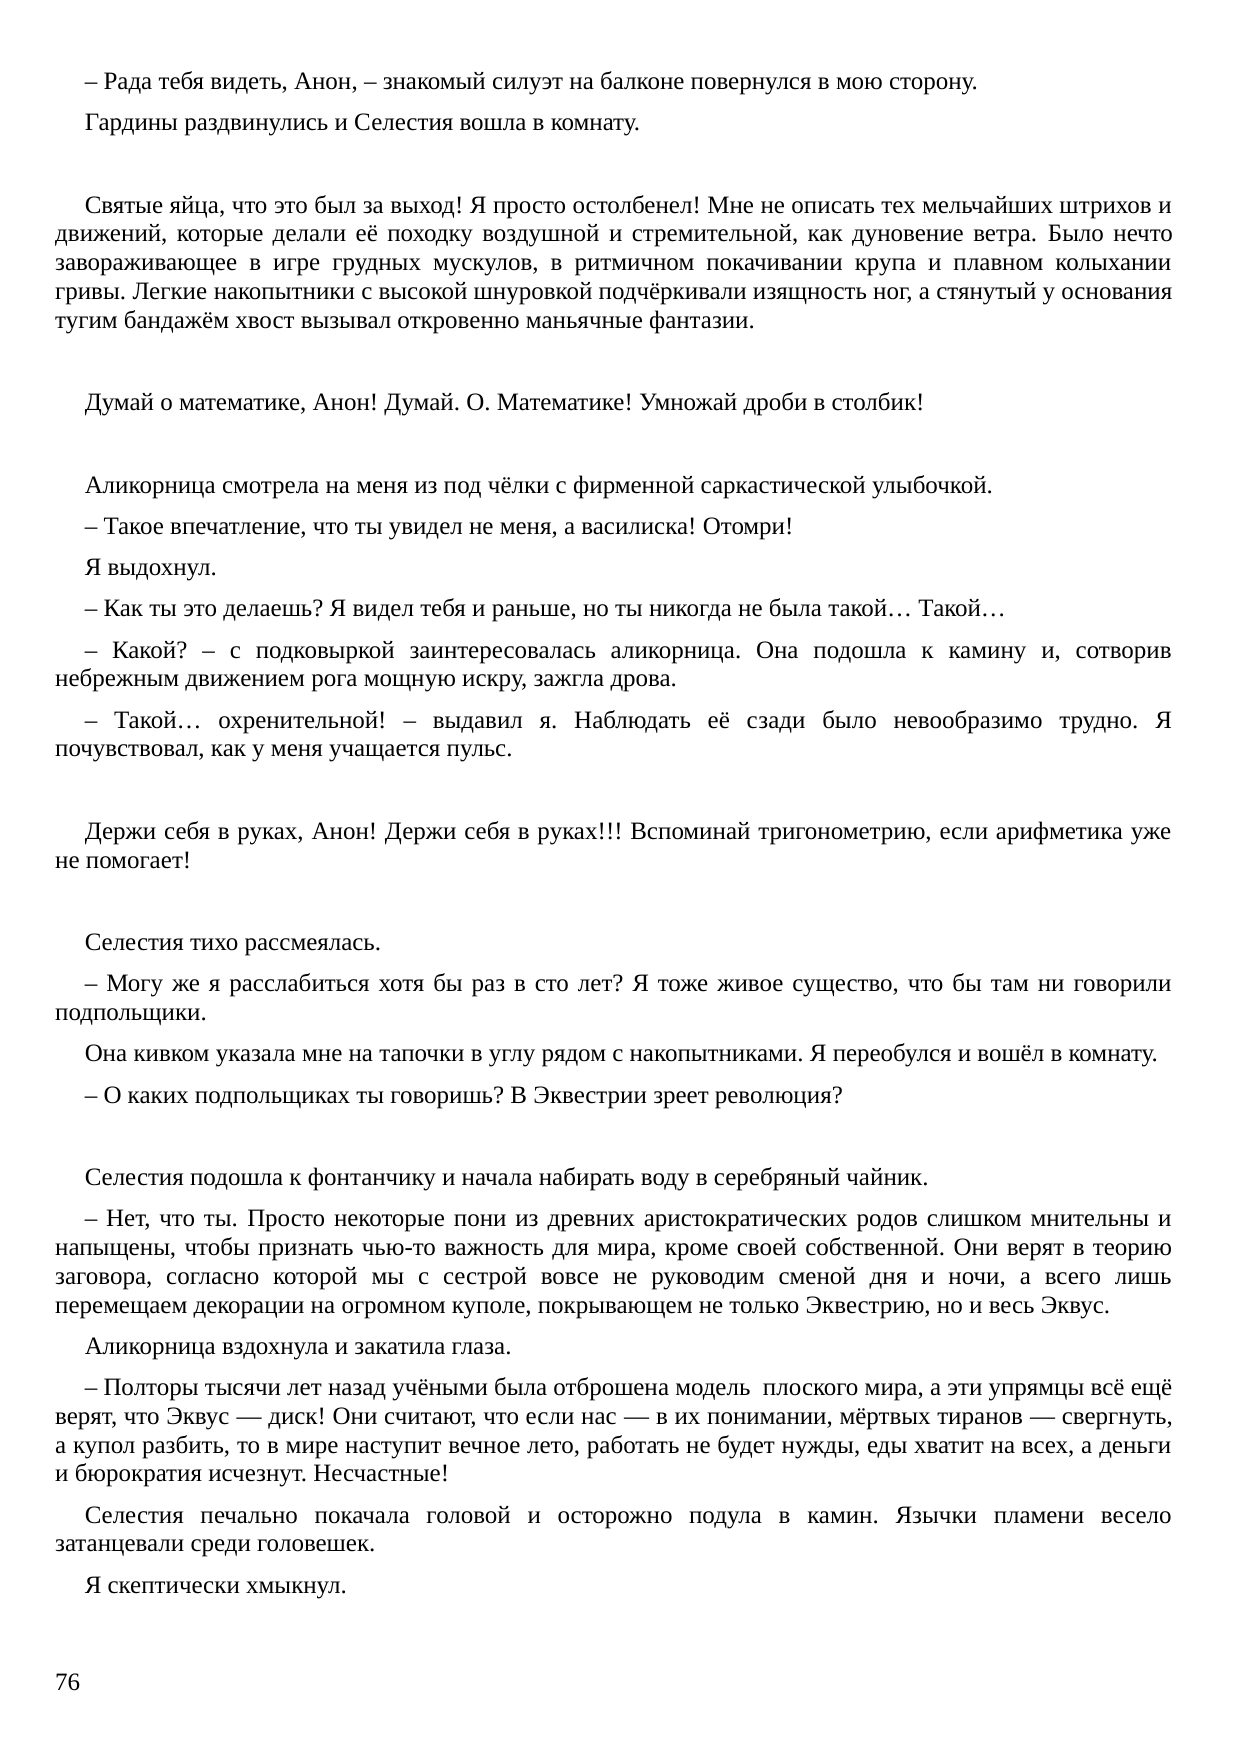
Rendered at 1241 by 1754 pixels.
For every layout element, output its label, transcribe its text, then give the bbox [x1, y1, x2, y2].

text Селестия тихо рассмеялась. [55, 927, 1173, 956]
text Она кивком указала мне на тапочки в углу рядом с накопытниками. Я переобулся и вошёл в комнату. [55, 1038, 1173, 1067]
text Держи себя в руках, Анон! Держи себя в руках!!! Вспоминай тригонометрию, если арифметика уже не помогает! [55, 816, 1173, 873]
text – Такое впечатление, что ты увидел не меня, а василиска! Отомри! [55, 511, 1173, 540]
text Я скептически хмыкнул. [55, 1570, 1173, 1598]
text – Рада тебя видеть, Анон, – знакомый силуэт на балконе повернулся в мою сторону. [55, 66, 1173, 95]
text Аликорница смотрела на меня из под чёлки с фирменной саркастической улыбочкой. [55, 470, 1173, 498]
text Святые яйца, что это был за выход! Я просто остолбенел! Мне не описать тех мельчайших штрихов и движений, которые делали её походку воздушной и стремительной, как дуновение ветра. Было нечто завораживающее в игре грудных мускулов, в ритмичном покачивании крупа и плавном колыхании гривы. Легкие накопытники с высокой шнуровкой подчёркивали изящность ног, а стянутый у основания тугим бандажём хвост вызывал откровенно маньячные фантазии. [55, 190, 1173, 333]
text – Полторы тысячи лет назад учёными была отброшена модель плоского мира, а эти упрямцы всё ещё верят, что Эквус — диск! Они считают, что если нас — в их понимании, мёртвых тиранов — свергнуть, а купол разбить, то в мире наступит вечное лето, работать не будет нужды, еды хватит на всех, а деньги и бюрократия исчезнут. Несчастные! [55, 1372, 1173, 1487]
text – Нет, что ты. Просто некоторые пони из древних аристократических родов слишком мнительны и напыщены, чтобы признать чью-то важность для мира, кроме своей собственной. Они верят в теорию заговора, согласно которой мы с сестрой вовсе не руководим сменой дня и ночи, а всего лишь перемещаем декорации на огромном куполе, покрывающем не только Эквестрию, но и весь Эквус. [55, 1203, 1173, 1318]
text Я выдохнул. [55, 552, 1173, 581]
text – Такой… охренительной! – выдавил я. Наблюдать её сзади было невообразимо трудно. Я почувствовал, как у меня учащается пульс. [55, 705, 1173, 762]
text Селестия печально покачала головой и осторожно подула в камин. Язычки пламени весело затанцевали среди головешек. [55, 1500, 1173, 1557]
text – Могу же я расслабиться хотя бы раз в сто лет? Я тоже живое существо, что бы там ни говорили подпольщики. [55, 968, 1173, 1026]
text Гардины раздвинулись и Селестия вошла в комнату. [55, 107, 1173, 136]
text Думай о математике, Анон! Думай. О. Математике! Умножай дроби в столбик! [55, 387, 1173, 416]
text Селестия подошла к фонтанчику и начала набирать воду в серебряный чайник. [55, 1162, 1173, 1191]
text Аликорница вздохнула и закатила глаза. [55, 1331, 1173, 1360]
text – Как ты это делаешь? Я видел тебя и раньше, но ты никогда не была такой… Такой… [55, 593, 1173, 622]
text – Какой? – с подковыркой заинтересовалась аликорница. Она подошла к камину и, сотворив небрежным движением рога мощную искру, зажгла дрова. [55, 635, 1173, 692]
text – О каких подпольщиках ты говоришь? В Эквестрии зреет революция? [55, 1080, 1173, 1108]
